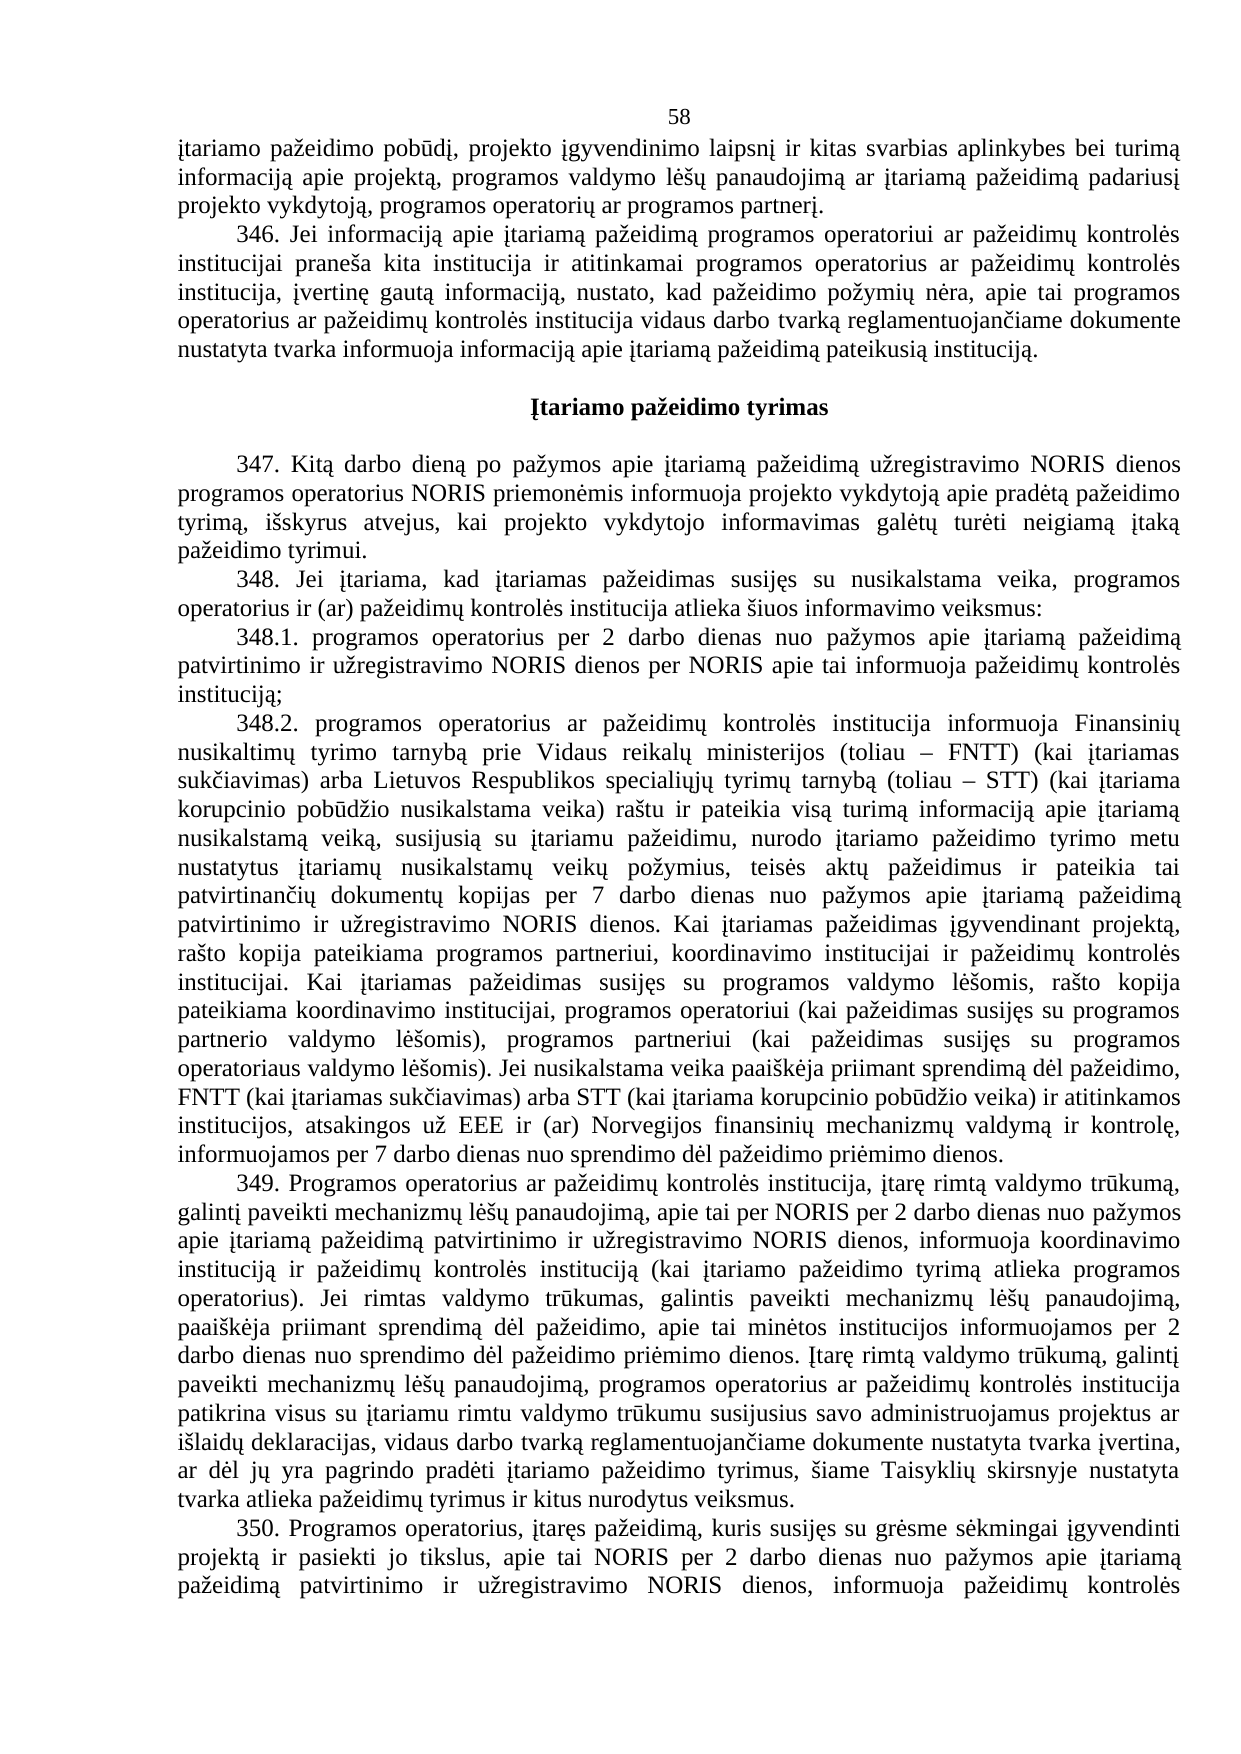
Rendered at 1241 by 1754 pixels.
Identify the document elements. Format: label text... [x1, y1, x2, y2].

text 348. Jei įtariama, kad įtariamas pažeidimas susijęs su nusikalstama veika, programos operatorius ir (ar) pažeidimų kontrolės institucija atlieka šiuos informavimo veiksmus: [177, 564, 1181, 622]
text 346. Jei informaciją apie įtariamą pažeidimą programos operatoriui ar pažeidimų kontrolės institucijai praneša kita institucija ir atitinkamai programos operatorius ar pažeidimų kontrolės institucija, įvertinę gautą informaciją, nustato, kad pažeidimo požymių nėra, apie tai programos operatorius ar pažeidimų kontrolės institucija vidaus darbo tvarką reglamentuojančiame dokumente nustatyta tvarka informuoja informaciją apie įtariamą pažeidimą pateikusią instituciją. [177, 219, 1181, 363]
text Įtariamo pažeidimo tyrimas [177, 392, 1181, 420]
text 348.1. programos operatorius per 2 darbo dienas nuo pažymos apie įtariamą pažeidimą patvirtinimo ir užregistravimo NORIS dienos per NORIS apie tai informuoja pažeidimų kontrolės instituciją; [177, 622, 1181, 708]
text 349. Programos operatorius ar pažeidimų kontrolės institucija, įtarę rimtą valdymo trūkumą, galintį paveikti mechanizmų lėšų panaudojimą, apie tai per NORIS per 2 darbo dienas nuo pažymos apie įtariamą pažeidimą patvirtinimo ir užregistravimo NORIS dienos, informuoja koordinavimo instituciją ir pažeidimų kontrolės instituciją (kai įtariamo pažeidimo tyrimą atlieka programos operatorius). Jei rimtas valdymo trūkumas, galintis paveikti mechanizmų lėšų panaudojimą, paaiškėja priimant sprendimą dėl pažeidimo, apie tai minėtos institucijos informuojamos per 2 darbo dienas nuo sprendimo dėl pažeidimo priėmimo dienos. Įtarę rimtą valdymo trūkumą, galintį paveikti mechanizmų lėšų panaudojimą, programos operatorius ar pažeidimų kontrolės institucija patikrina visus su įtariamu rimtu valdymo trūkumu susijusius savo administruojamus projektus ar išlaidų deklaracijas, vidaus darbo tvarką reglamentuojančiame dokumente nustatyta tvarka įvertina, ar dėl jų yra pagrindo pradėti įtariamo pažeidimo tyrimus, šiame Taisyklių skirsnyje nustatyta tvarka atlieka pažeidimų tyrimus ir kitus nurodytus veiksmus. [177, 1168, 1181, 1513]
text 350. Programos operatorius, įtaręs pažeidimą, kuris susijęs su grėsme sėkmingai įgyvendinti projektą ir pasiekti jo tikslus, apie tai NORIS per 2 darbo dienas nuo pažymos apie įtariamą pažeidimą patvirtinimo ir užregistravimo NORIS dienos, informuoja pažeidimų kontrolės [177, 1513, 1181, 1599]
text 347. Kitą darbo dieną po pažymos apie įtariamą pažeidimą užregistravimo NORIS dienos programos operatorius NORIS priemonėmis informuoja projekto vykdytoją apie pradėtą pažeidimo tyrimą, išskyrus atvejus, kai projekto vykdytojo informavimas galėtų turėti neigiamą įtaką pažeidimo tyrimui. [177, 449, 1181, 564]
text 348.2. programos operatorius ar pažeidimų kontrolės institucija informuoja Finansinių nusikaltimų tyrimo tarnybą prie Vidaus reikalų ministerijos (toliau – FNTT) (kai įtariamas sukčiavimas) arba Lietuvos Respublikos specialiųjų tyrimų tarnybą (toliau – STT) (kai įtariama korupcinio pobūdžio nusikalstama veika) raštu ir pateikia visą turimą informaciją apie įtariamą nusikalstamą veiką, susijusią su įtariamu pažeidimu, nurodo įtariamo pažeidimo tyrimo metu nustatytus įtariamų nusikalstamų veikų požymius, teisės aktų pažeidimus ir pateikia tai patvirtinančių dokumentų kopijas per 7 darbo dienas nuo pažymos apie įtariamą pažeidimą patvirtinimo ir užregistravimo NORIS dienos. Kai įtariamas pažeidimas įgyvendinant projektą, rašto kopija pateikiama programos partneriui, koordinavimo institucijai ir pažeidimų kontrolės institucijai. Kai įtariamas pažeidimas susijęs su programos valdymo lėšomis, rašto kopija pateikiama koordinavimo institucijai, programos operatoriui (kai pažeidimas susijęs su programos partnerio valdymo lėšomis), programos partneriui (kai pažeidimas susijęs su programos operatoriaus valdymo lėšomis). Jei nusikalstama veika paaiškėja priimant sprendimą dėl pažeidimo, FNTT (kai įtariamas sukčiavimas) arba STT (kai įtariama korupcinio pobūdžio veika) ir atitinkamos institucijos, atsakingos už EEE ir (ar) Norvegijos finansinių mechanizmų valdymą ir kontrolę, informuojamos per 7 darbo dienas nuo sprendimo dėl pažeidimo priėmimo dienos. [177, 708, 1181, 1168]
text įtariamo pažeidimo pobūdį, projekto įgyvendinimo laipsnį ir kitas svarbias aplinkybes bei turimą informaciją apie projektą, programos valdymo lėšų panaudojimą ar įtariamą pažeidimą padariusį projekto vykdytoją, programos operatorių ar programos partnerį. [177, 133, 1181, 219]
